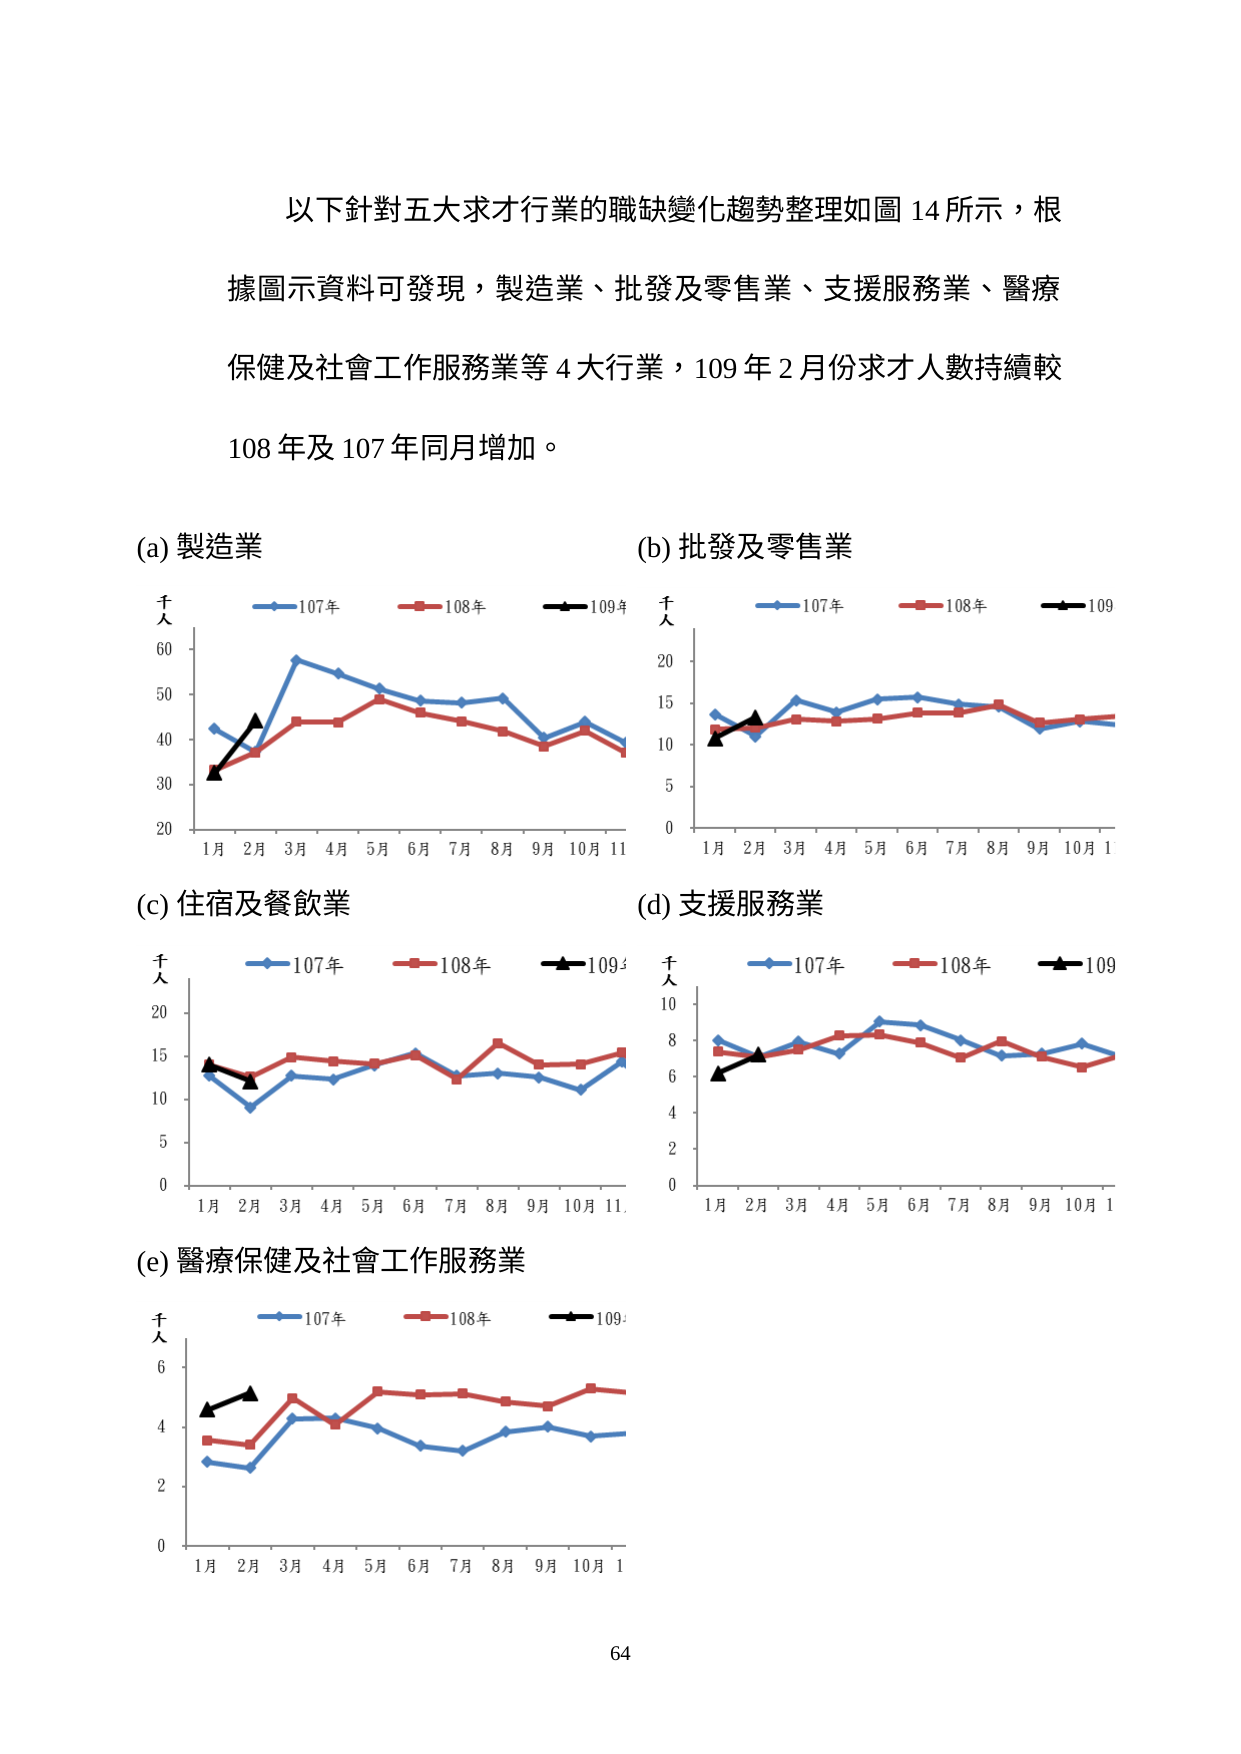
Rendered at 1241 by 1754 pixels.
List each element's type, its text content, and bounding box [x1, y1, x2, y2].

picture [637, 944, 1116, 1217]
table_header (a) 製造業 [125, 505, 626, 862]
picture [136, 944, 626, 1217]
table_cell (d) 支援服務業 [626, 862, 1115, 1219]
table_cell [626, 1219, 1115, 1576]
table_header (b) 批發及零售業 [626, 505, 1115, 862]
picture [136, 585, 626, 861]
picture [637, 586, 1116, 860]
text 以下針對五大求才行業的職缺變化趨勢整理如圖14所示，根據圖示資料可發現，製造業、批發及零售業、支援服務業、醫療保健及社會工作服務業等4大行業，109年2月份求才人數持續較108年及107年同月增加。 [227, 167, 1063, 485]
picture [136, 1301, 626, 1574]
table_cell (c) 住宿及餐飲業 [125, 862, 626, 1219]
table_cell (e) 醫療保健及社會工作服務業 [125, 1219, 626, 1576]
